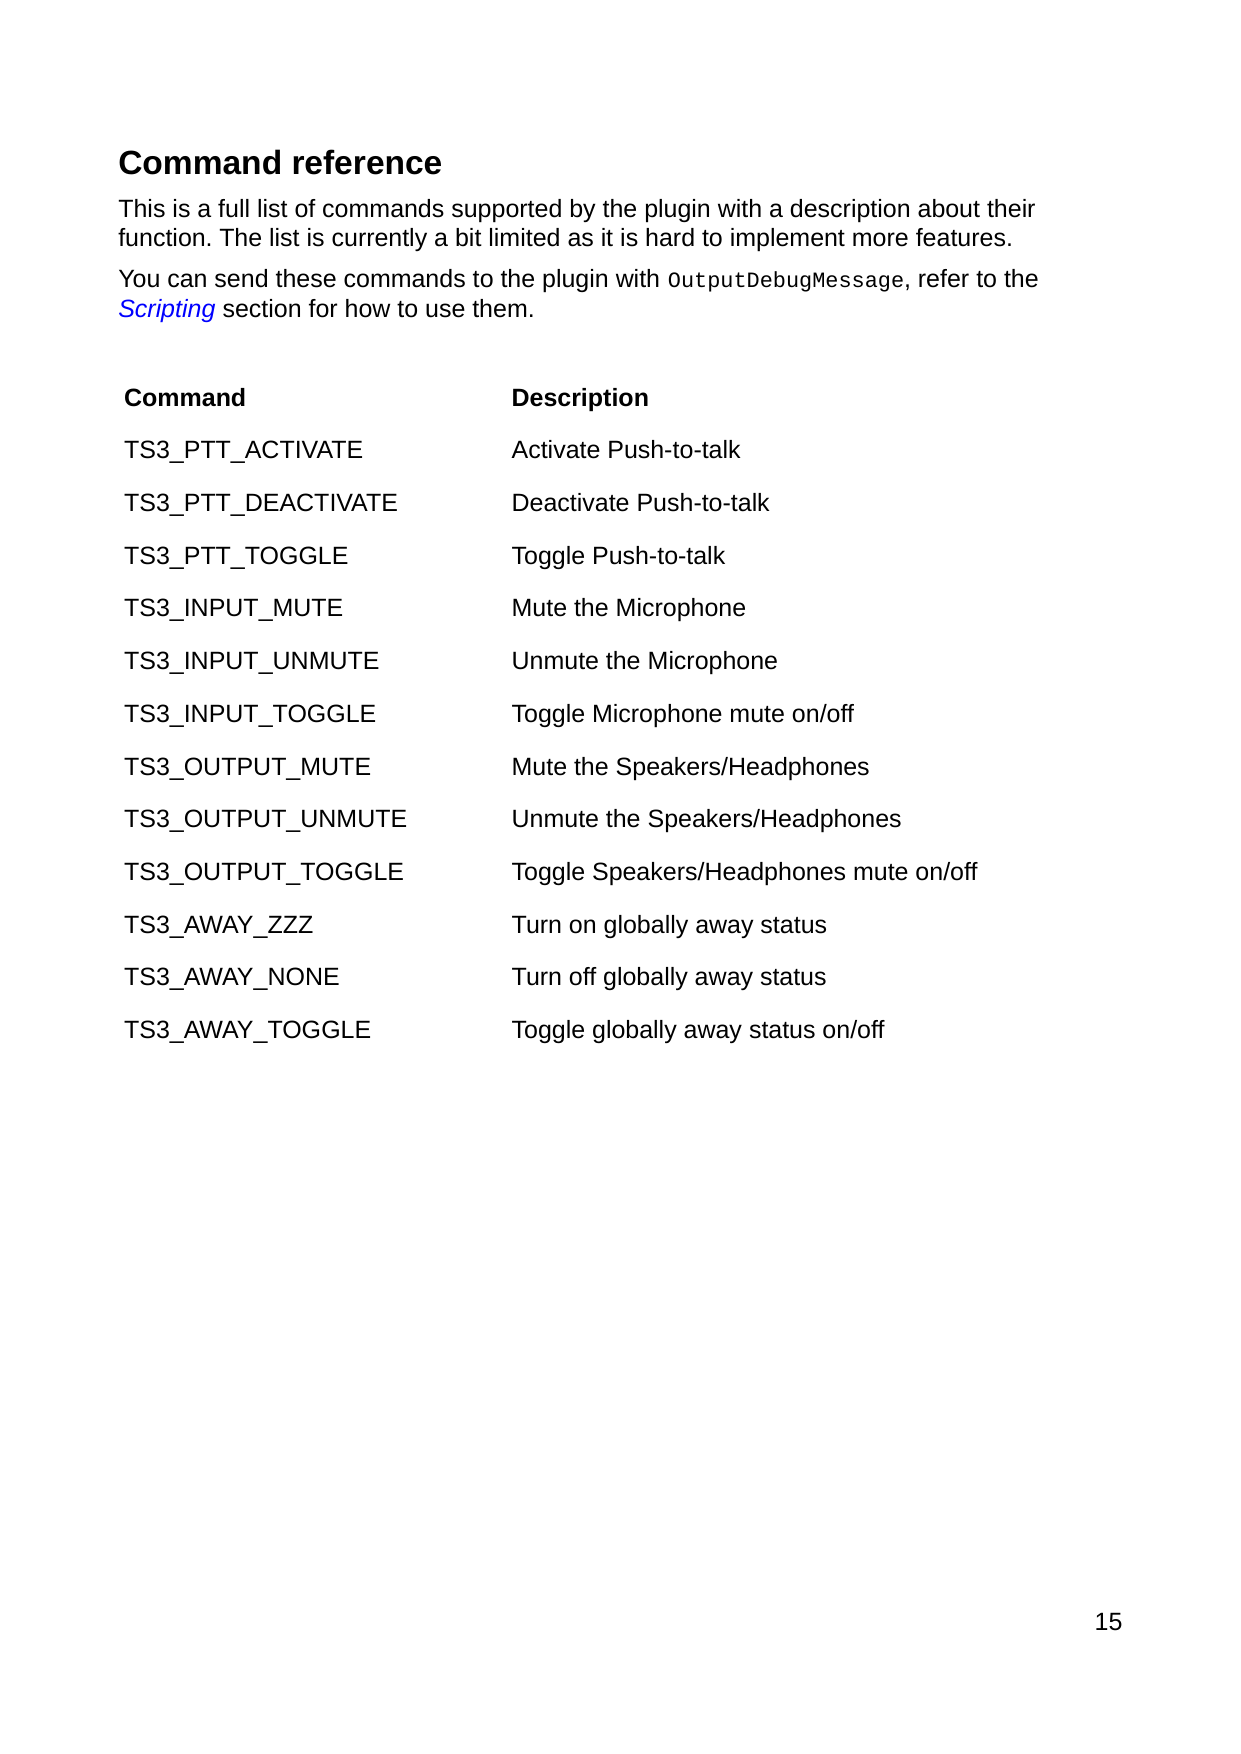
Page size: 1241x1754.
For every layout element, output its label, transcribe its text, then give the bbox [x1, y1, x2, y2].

text You can send these commands to the plugin with OutputDebugMessage, refer to the Scripting section for how to use them. [118, 264, 1122, 323]
table_cell Activate Push-to-talk [506, 430, 1123, 482]
table_cell TS3_INPUT_UNMUTE [118, 640, 506, 693]
table_cell Toggle Push-to-talk [506, 535, 1123, 588]
table_header Command [118, 377, 506, 429]
table_cell TS3_PTT_ACTIVATE [118, 430, 506, 482]
table_cell TS3_INPUT_MUTE [118, 588, 506, 640]
table_cell TS3_PTT_TOGGLE [118, 535, 506, 588]
table_cell TS3_AWAY_NONE [118, 957, 506, 1009]
table_cell Unmute the Speakers/Headphones [506, 799, 1123, 851]
table_cell Mute the Microphone [506, 588, 1123, 640]
table_header Description [506, 377, 1123, 429]
subtitle Command reference [118, 143, 1122, 182]
table_cell Toggle Microphone mute on/off [506, 693, 1123, 746]
table_cell Unmute the Microphone [506, 640, 1123, 693]
table_cell Toggle Speakers/Headphones mute on/off [506, 851, 1123, 904]
table_cell Turn on globally away status [506, 904, 1123, 957]
table_cell TS3_OUTPUT_TOGGLE [118, 851, 506, 904]
table_cell TS3_PTT_DEACTIVATE [118, 482, 506, 535]
table_cell Turn off globally away status [506, 957, 1123, 1009]
table_cell Mute the Speakers/Headphones [506, 746, 1123, 798]
table_cell TS3_OUTPUT_UNMUTE [118, 799, 506, 851]
table_cell TS3_AWAY_TOGGLE [118, 1009, 506, 1062]
table_cell Toggle globally away status on/off [506, 1009, 1123, 1062]
table_cell TS3_AWAY_ZZZ [118, 904, 506, 957]
table_cell TS3_INPUT_TOGGLE [118, 693, 506, 746]
table_cell Deactivate Push-to-talk [506, 482, 1123, 535]
text This is a full list of commands supported by the plugin with a description about their function. The list is currently a bit limited as it is hard to implement more features. [118, 194, 1122, 252]
table_cell TS3_OUTPUT_MUTE [118, 746, 506, 798]
